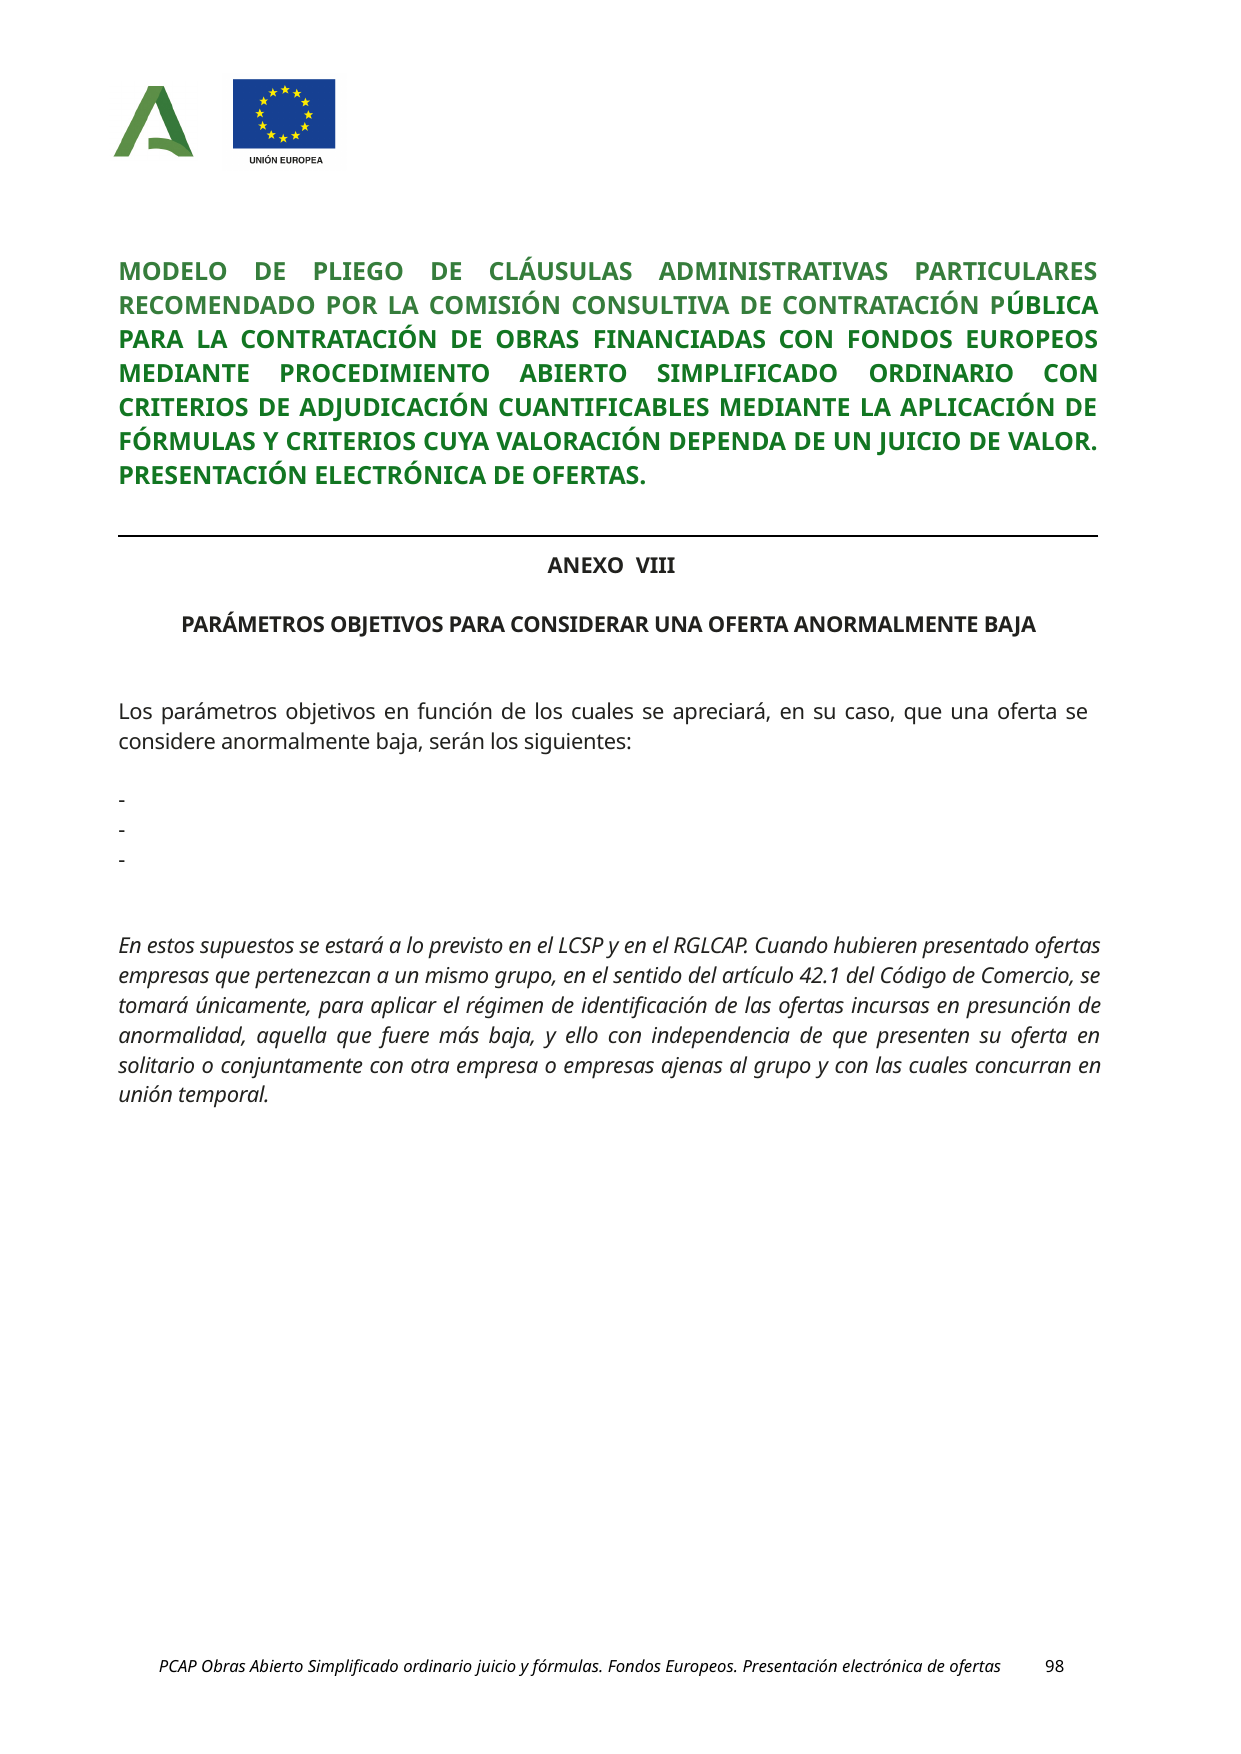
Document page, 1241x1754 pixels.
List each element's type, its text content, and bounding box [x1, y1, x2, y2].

picture [221, 73, 347, 171]
text - [118, 784, 1104, 814]
text - [118, 814, 1104, 843]
text ANEXO VIII [118, 550, 1104, 579]
picture [109, 81, 198, 161]
text En estos supuestos se estará a lo previsto en el LCSP y en el RGLCAP. Cuando hubieren presentado ofertas empresas que pertenezcan a un mismo grupo, en el sentido del artículo 42.1 del Código de Comercio, se tomará únicamente, para aplicar el régimen de identificación de las ofertas incursas en presunción de anormalidad, aquella que fuere más baja, y ello con independencia de que presenten su oferta en solitario o conjuntamente con otra empresa o empresas ajenas al grupo y con las cuales concurran en unión temporal. [118, 931, 1104, 1109]
text MODELO DE PLIEGO DE CLÁUSULAS ADMINISTRATIVAS PARTICULARES RECOMENDADO POR LA COMISIÓN CONSULTIVA DE CONTRATACIÓN PÚBLICA PARA LA CONTRATACIÓN DE OBRAS FINANCIADAS CON FONDOS EUROPEOS MEDIANTE PROCEDIMIENTO ABIERTO SIMPLIFICADO ORDINARIO CON CRITERIOS DE ADJUDICACIÓN CUANTIFICABLES MEDIANTE LA APLICACIÓN DE FÓRMULAS Y CRITERIOS CUYA VALORACIÓN DEPENDA DE UN JUICIO DE VALOR. PRESENTACIÓN ELECTRÓNICA DE OFERTAS. [118, 254, 1098, 492]
text - [118, 843, 1104, 873]
text PARÁMETROS OBJETIVOS PARA CONSIDERAR UNA OFERTA ANORMALMENTE BAJA [118, 609, 1104, 639]
text Los parámetros objetivos en función de los cuales se apreciará, en su caso, que una oferta se considere anormalmente baja, serán los siguientes: [118, 696, 1089, 756]
